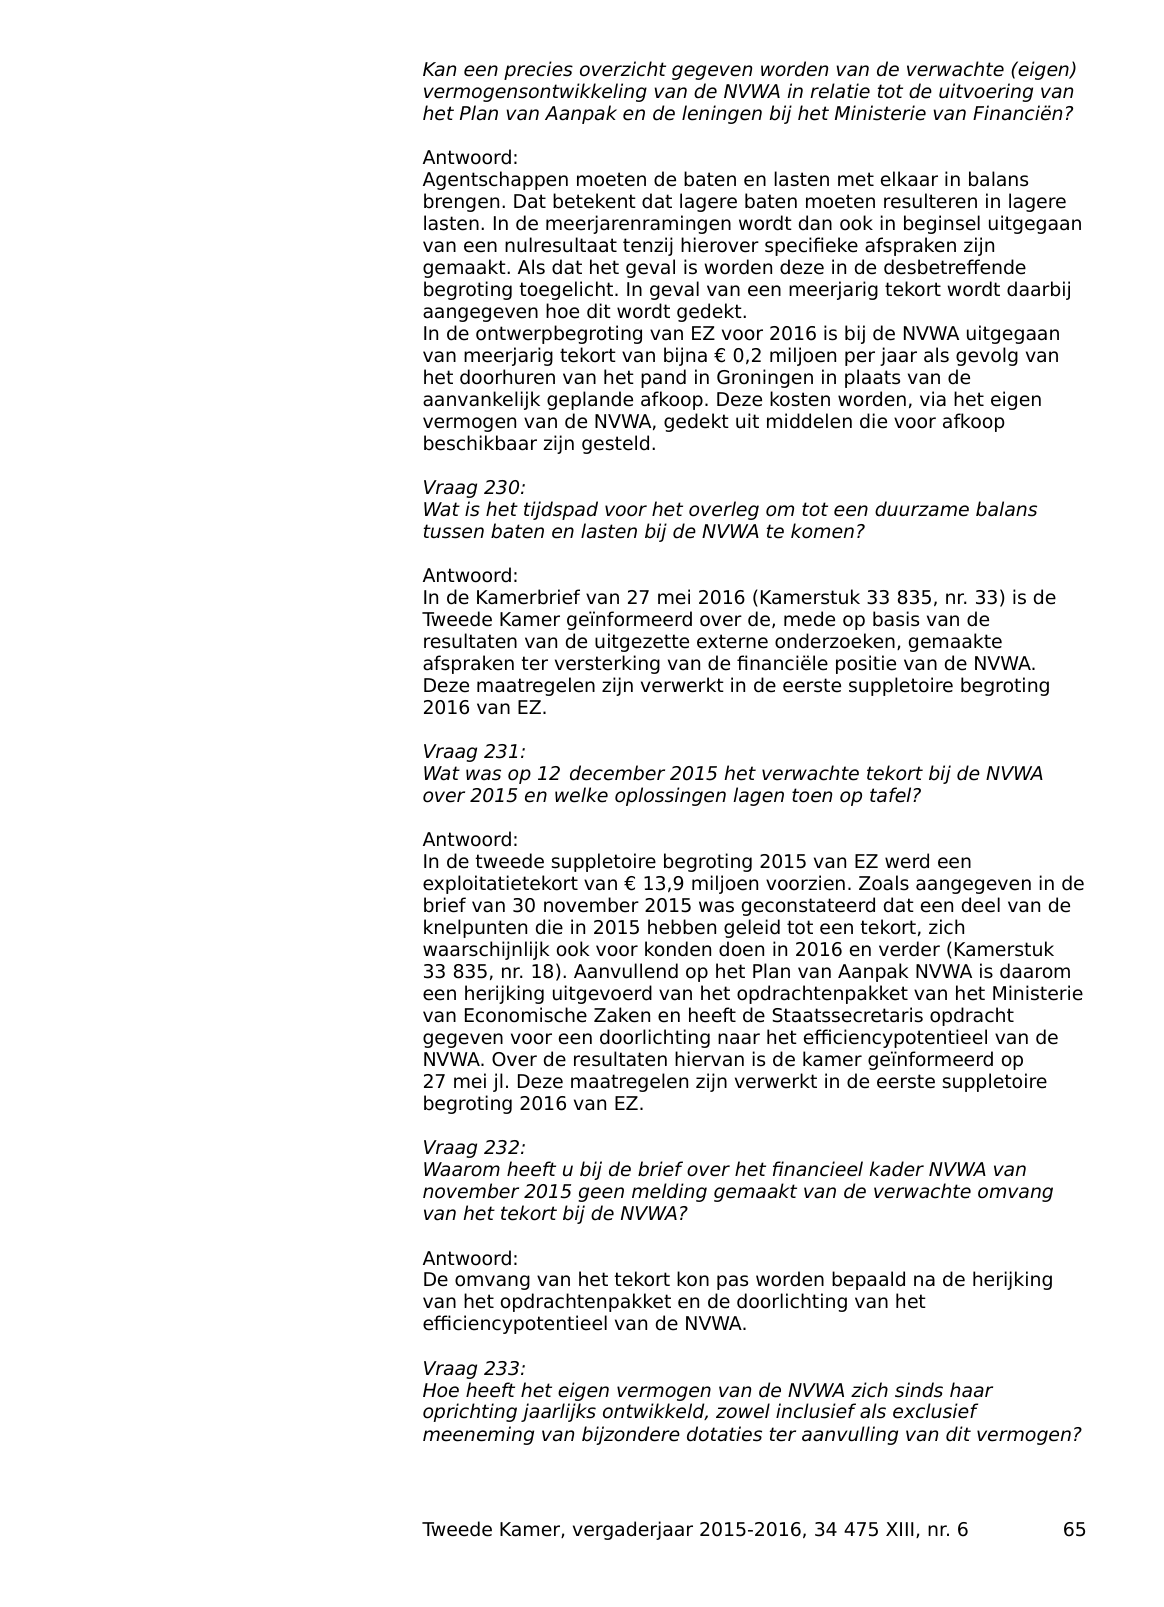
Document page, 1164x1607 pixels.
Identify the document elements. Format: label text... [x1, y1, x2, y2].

text Antwoord: [422, 565, 1087, 587]
text In de Kamerbrief van 27 mei 2016 (Kamerstuk 33 835, nr. 33) is de Tweede Kamer geïnformeerd over de, mede op basis van de resultaten van de uitgezette externe onderzoeken, gemaakte afspraken ter versterking van de financiële positie van de NVWA. Deze maatregelen zijn verwerkt in de eerste suppletoire begroting 2016 van EZ. [422, 587, 1087, 719]
text Vraag 231: [422, 741, 1087, 763]
text Antwoord: [422, 1247, 1087, 1269]
text Vraag 230: [422, 477, 1087, 499]
text De omvang van het tekort kon pas worden bepaald na de herijking van het opdrachtenpakket en de doorlichting van het efficiencypotentieel van de NVWA. [422, 1269, 1087, 1335]
text Agentschappen moeten de baten en lasten met elkaar in balans brengen. Dat betekent dat lagere baten moeten resulteren in lagere lasten. In de meerjarenramingen wordt dan ook in beginsel uitgegaan van een nulresultaat tenzij hierover specifieke afspraken zijn gemaakt. Als dat het geval is worden deze in de desbetreffende begroting toegelicht. In geval van een meerjarig tekort wordt daarbij aangegeven hoe dit wordt gedekt. [422, 169, 1087, 323]
text In de tweede suppletoire begroting 2015 van EZ werd een exploitatietekort van € 13,9 miljoen voorzien. Zoals aangegeven in de brief van 30 november 2015 was geconstateerd dat een deel van de knelpunten die in 2015 hebben geleid tot een tekort, zich waarschijnlijk ook voor konden doen in 2016 en verder (Kamerstuk 33 835, nr. 18). Aanvullend op het Plan van Aanpak NVWA is daarom een herijking uitgevoerd van het opdrachtenpakket van het Ministerie van Economische Zaken en heeft de Staatssecretaris opdracht gegeven voor een doorlichting naar het efficiencypotentieel van de NVWA. Over de resultaten hiervan is de kamer geïnformeerd op 27 mei jl. Deze maatregelen zijn verwerkt in de eerste suppletoire begroting 2016 van EZ. [422, 851, 1087, 1115]
text Antwoord: [422, 829, 1087, 851]
text Antwoord: [422, 147, 1087, 169]
text Wat was op 12 december 2015 het verwachte tekort bij de NVWA over 2015 en welke oplossingen lagen toen op tafel? [422, 763, 1087, 807]
text Waarom heeft u bij de brief over het financieel kader NVWA van november 2015 geen melding gemaakt van de verwachte omvang van het tekort bij de NVWA? [422, 1159, 1087, 1225]
text Kan een precies overzicht gegeven worden van de verwachte (eigen) vermogensontwikkeling van de NVWA in relatie tot de uitvoering van het Plan van Aanpak en de leningen bij het Ministerie van Financiën? [422, 59, 1087, 125]
text In de ontwerpbegroting van EZ voor 2016 is bij de NVWA uitgegaan van meerjarig tekort van bijna € 0,2 miljoen per jaar als gevolg van het doorhuren van het pand in Groningen in plaats van de aanvankelijk geplande afkoop. Deze kosten worden, via het eigen vermogen van de NVWA, gedekt uit middelen die voor afkoop beschikbaar zijn gesteld. [422, 323, 1087, 455]
text Hoe heeft het eigen vermogen van de NVWA zich sinds haar oprichting jaarlijks ontwikkeld, zowel inclusief als exclusief meeneming van bijzondere dotaties ter aanvulling van dit vermogen? [422, 1379, 1087, 1445]
text Vraag 232: [422, 1137, 1087, 1159]
text Vraag 233: [422, 1357, 1087, 1379]
text Wat is het tijdspad voor het overleg om tot een duurzame balans tussen baten en lasten bij de NVWA te komen? [422, 499, 1087, 543]
